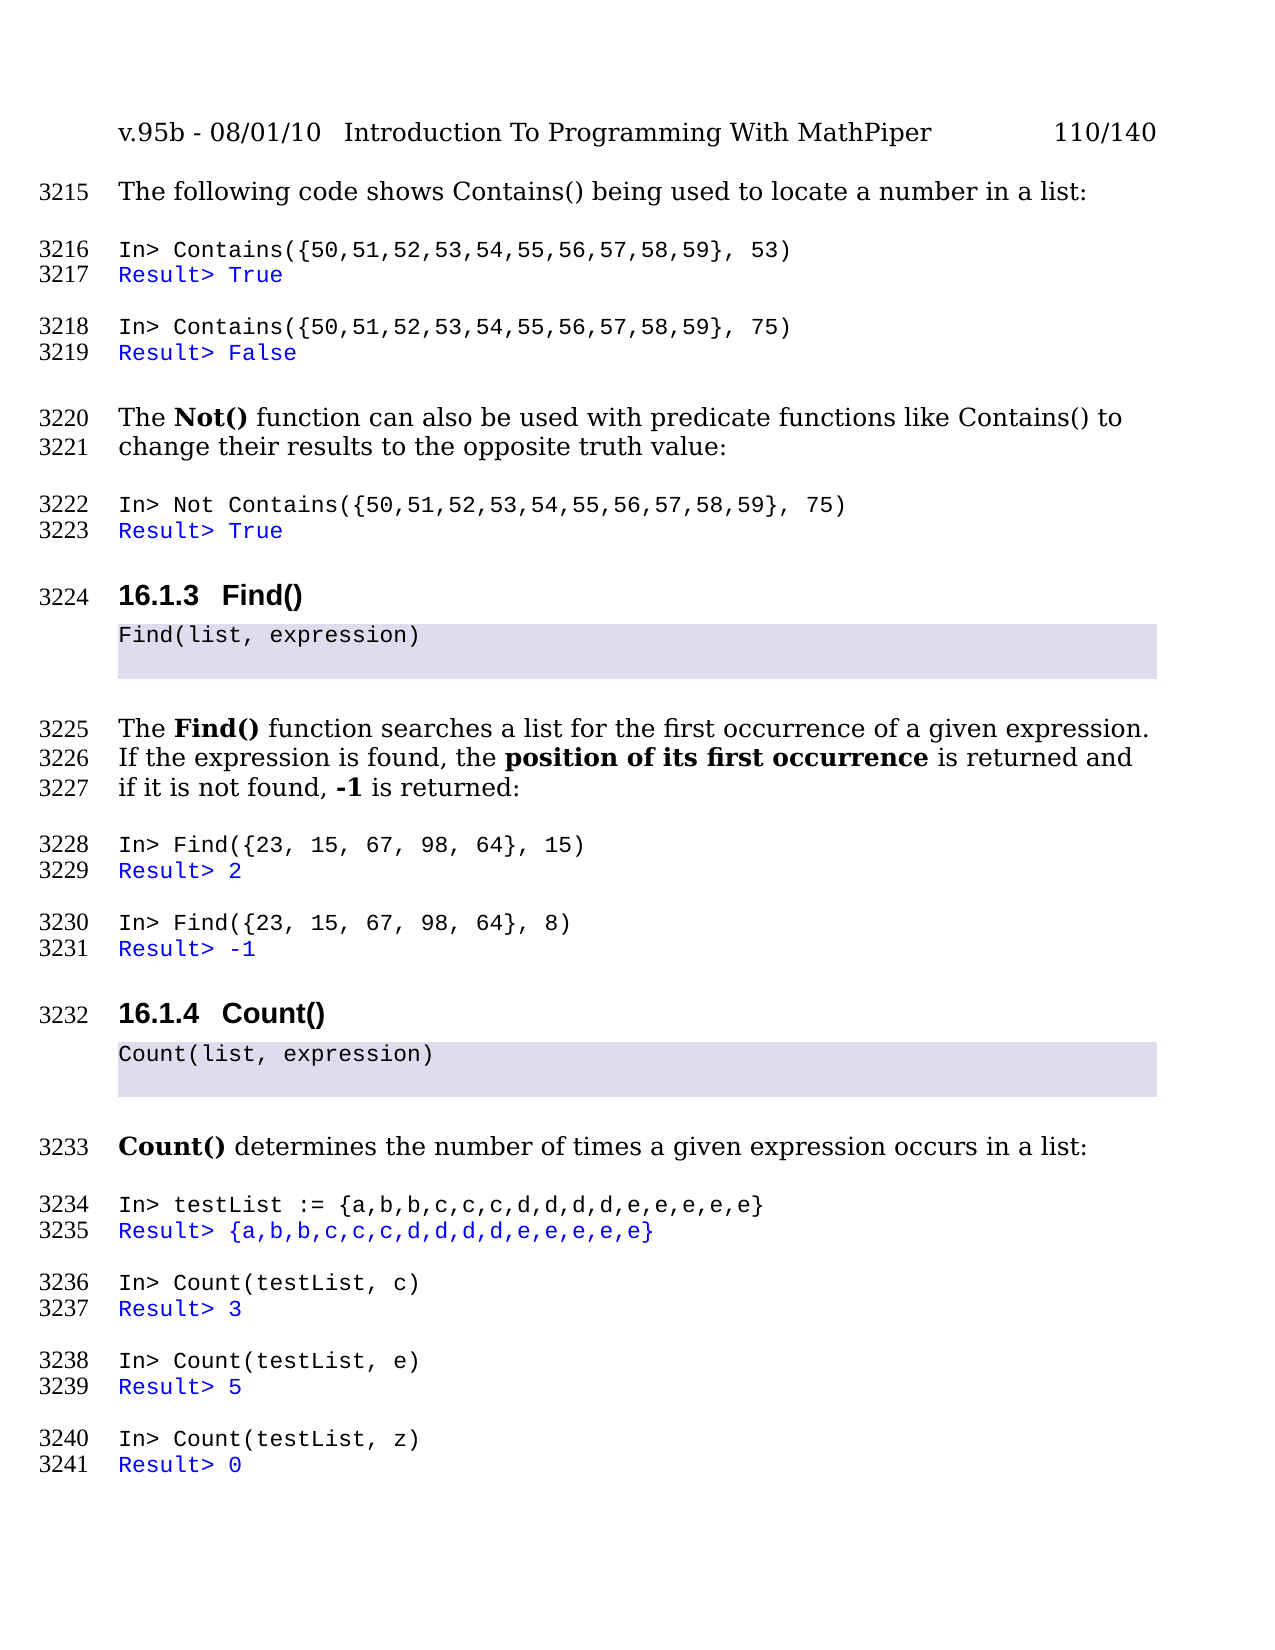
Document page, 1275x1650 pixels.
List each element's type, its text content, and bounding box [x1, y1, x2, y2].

table_header Find(list, expression) [118, 624, 1157, 679]
text The following code shows Contains() being used to locate a number in a list: [118, 177, 1157, 206]
text In> Count(testList, z) [118, 1427, 1157, 1453]
text Count() determines the number of times a given expression occurs in a list: [118, 1132, 1157, 1162]
text Result> {a,b,b,c,c,c,d,d,d,d,e,e,e,e,e} [118, 1220, 1157, 1246]
text In> Contains({50,51,52,53,54,55,56,57,58,59}, 75) [118, 316, 1157, 342]
text Result> -1 [118, 938, 1157, 963]
text Result> False [118, 342, 1157, 368]
text Result> 2 [118, 860, 1157, 886]
text In> Count(testList, c) [118, 1272, 1157, 1297]
text In> Count(testList, e) [118, 1349, 1157, 1375]
text The Find() function searches a list for the first occurrence of a given expression. If the expression is found, the position of its first occurrence is returned and if it is not found, -1 is returned: [118, 714, 1157, 802]
text In> Contains({50,51,52,53,54,55,56,57,58,59}, 53) [118, 238, 1157, 264]
text In> testList := {a,b,b,c,c,c,d,d,d,d,e,e,e,e,e} [118, 1194, 1157, 1220]
text Result> 0 [118, 1453, 1157, 1479]
subtitle Find() [118, 578, 1157, 611]
table_header Count(list, expression) [118, 1042, 1157, 1097]
text In> Find({23, 15, 67, 98, 64}, 15) [118, 834, 1157, 860]
text In> Find({23, 15, 67, 98, 64}, 8) [118, 912, 1157, 938]
text In> Not Contains({50,51,52,53,54,55,56,57,58,59}, 75) [118, 493, 1157, 519]
text Result> 3 [118, 1297, 1157, 1323]
subtitle Count() [118, 997, 1157, 1030]
text Result> True [118, 519, 1157, 545]
text Result> True [118, 264, 1157, 290]
text The Not() function can also be used with predicate functions like Contains() to change their results to the opposite truth value: [118, 402, 1157, 461]
text Result> 5 [118, 1375, 1157, 1401]
